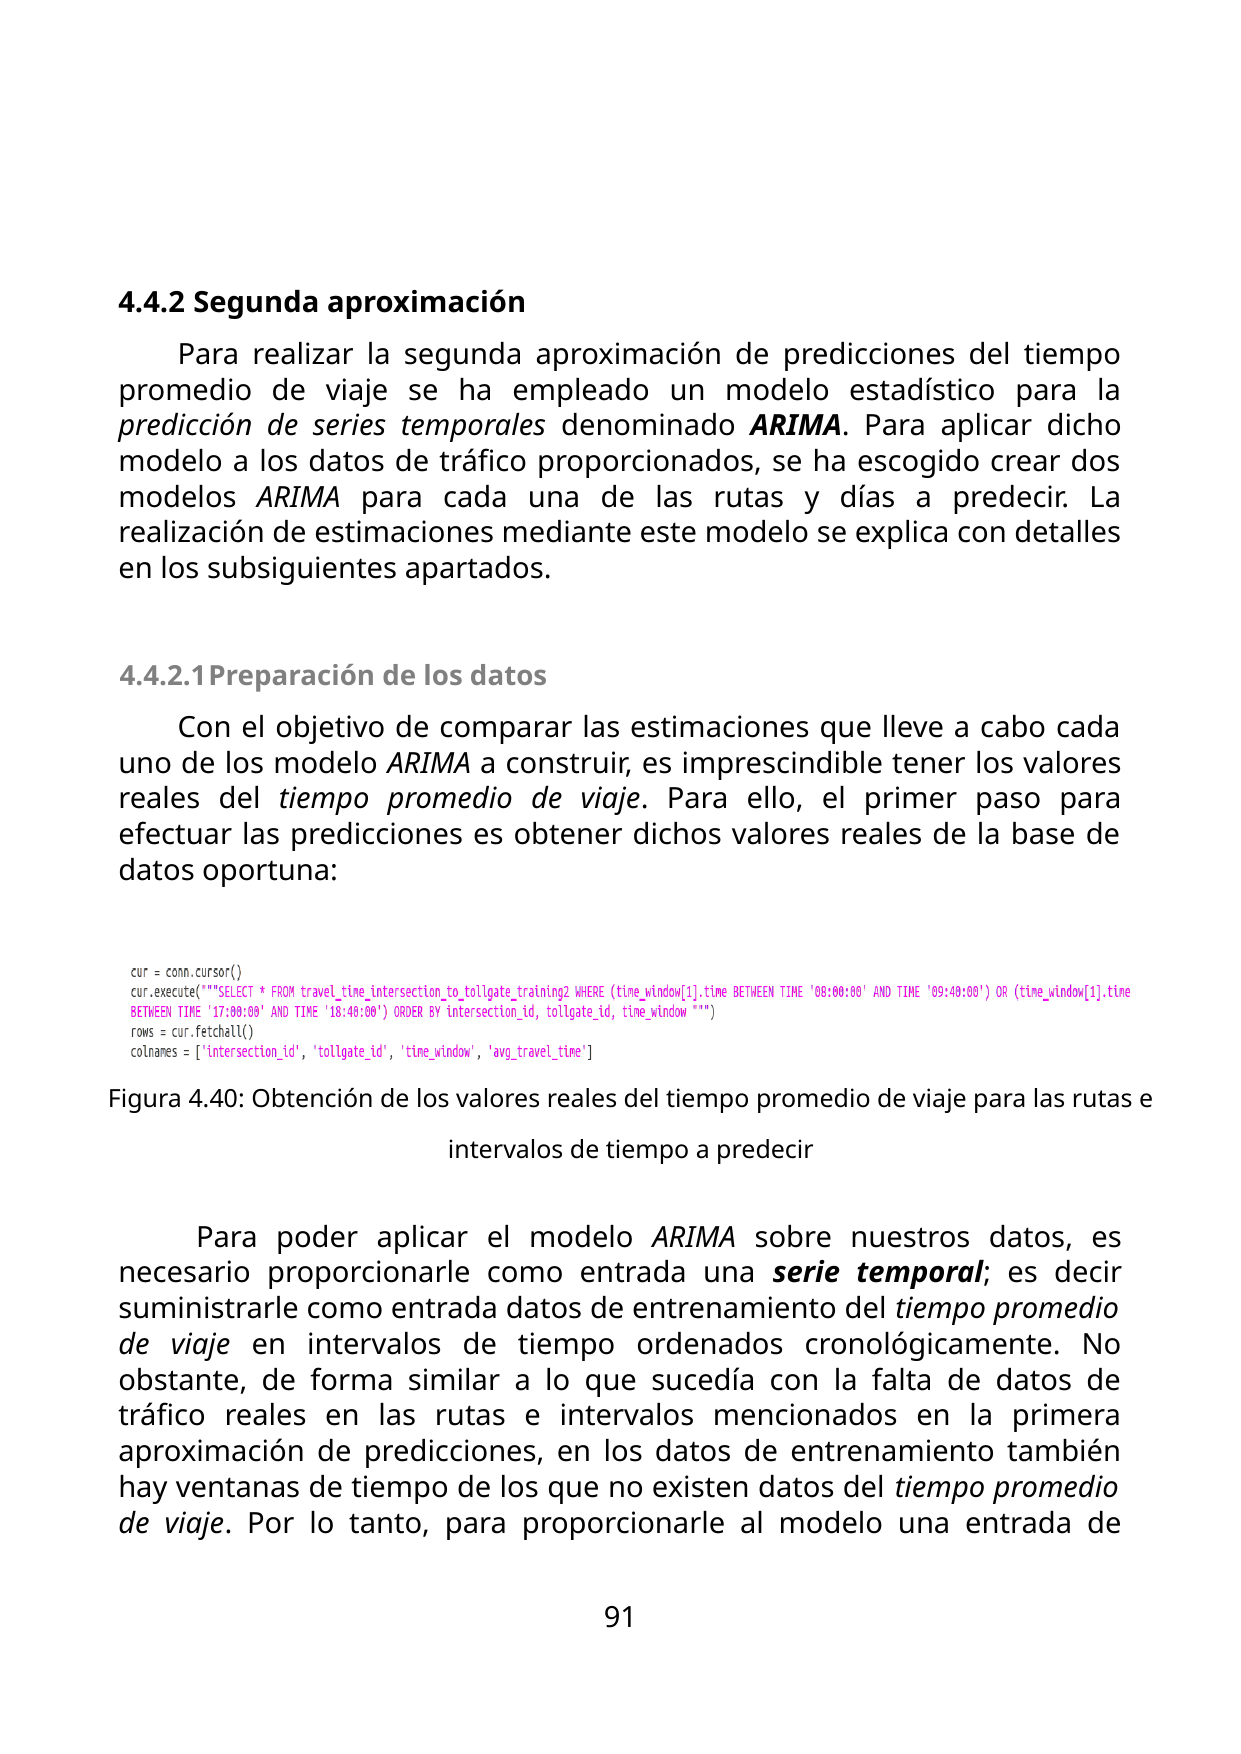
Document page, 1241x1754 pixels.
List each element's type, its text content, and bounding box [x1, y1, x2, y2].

subtitle Preparación de los datos [119, 656, 1122, 694]
text Figura 4.40: Obtención de los valores reales del tiempo promedio de viaje para las rutas e intervalos de tiempo a predecir [101, 1064, 1161, 1166]
text Para realizar la segunda aproximación de predicciones del tiempo promedio de viaje se ha empleado un modelo estadístico para la predicción de series temporales denominado ARIMA. Para aplicar dicho modelo a los datos de tráfico proporcionados, se ha escogido crear dos modelos ARIMA para cada una de las rutas y días a predecir. La realización de estimaciones mediante este modelo se explica con detalles en los subsiguientes apartados. [118, 333, 1122, 587]
picture [128, 960, 1133, 1064]
subtitle Segunda aproximación [118, 281, 1122, 321]
text Con el objetivo de comparar las estimaciones que lleve a cabo cada uno de los modelo ARIMA a construir, es imprescindible tener los valores reales del tiempo promedio de viaje. Para ello, el primer paso para efectuar las predicciones es obtener dichos valores reales de la base de datos oportuna: [118, 706, 1122, 889]
text Para poder aplicar el modelo ARIMA sobre nuestros datos, es necesario proporcionarle como entrada una serie temporal; es decir suministrarle como entrada datos de entrenamiento del tiempo promedio de viaje en intervalos de tiempo ordenados cronológicamente. No obstante, de forma similar a lo que sucedía con la falta de datos de tráfico reales en las rutas e intervalos mencionados en la primera aproximación de predicciones, en los datos de entrenamiento también hay ventanas de tiempo de los que no existen datos del tiempo promedio de viaje. Por lo tanto, para proporcionarle al modelo una entrada de [118, 1216, 1122, 1542]
